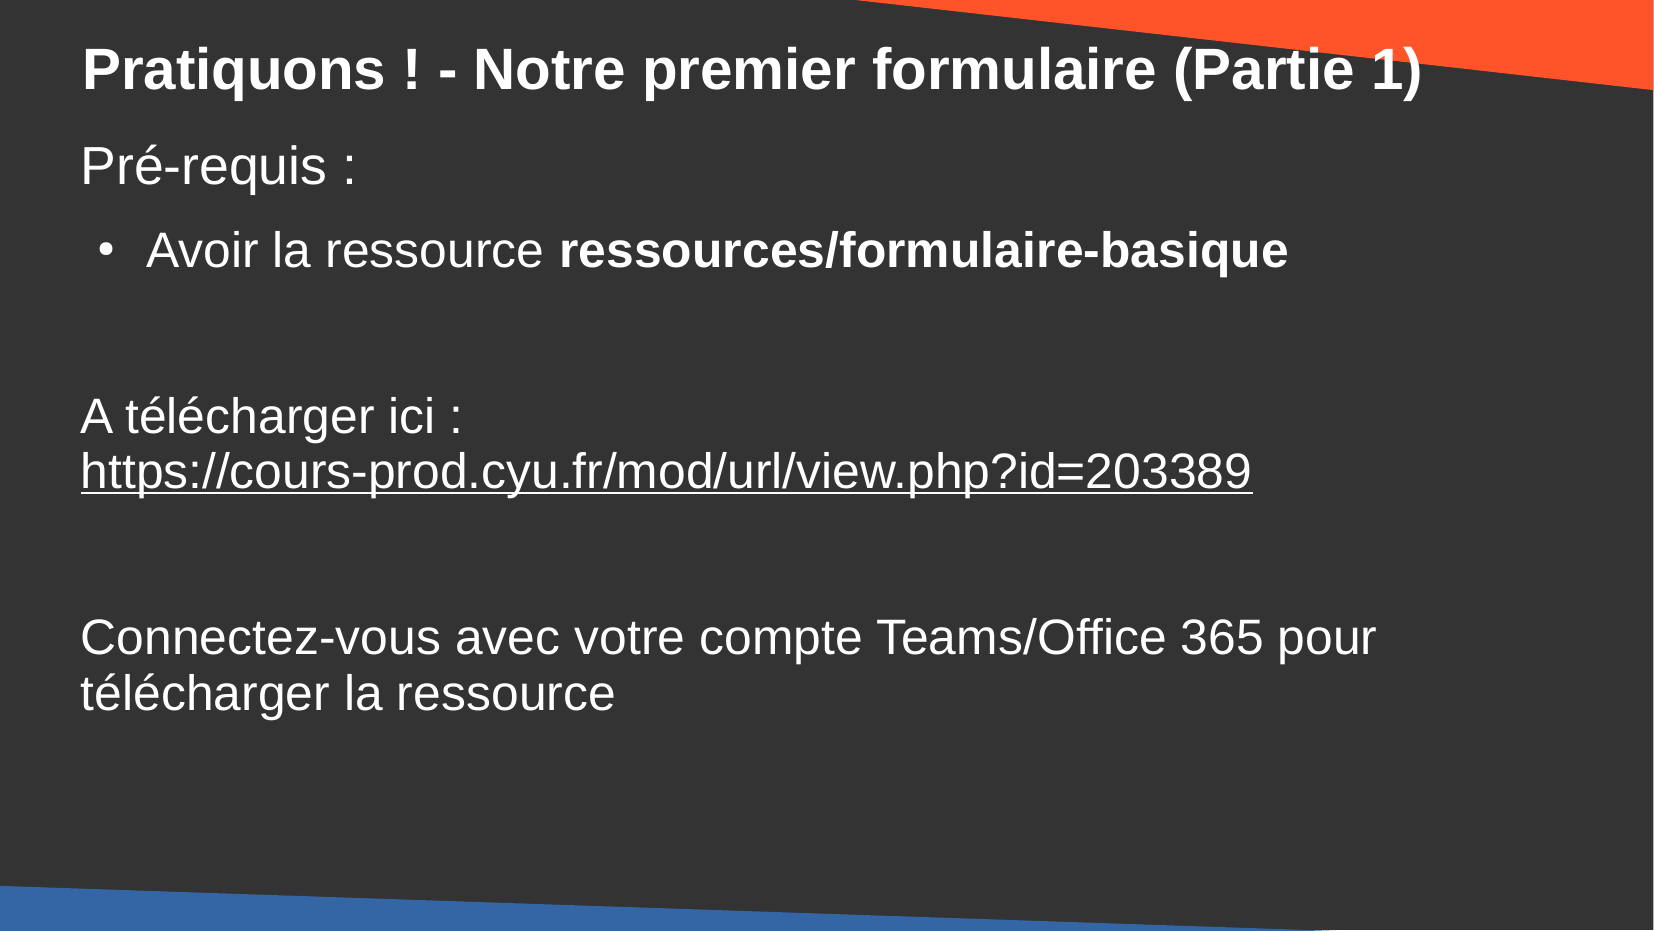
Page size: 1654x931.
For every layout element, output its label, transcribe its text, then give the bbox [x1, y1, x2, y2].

list Pré-requis : Avoir la ressource ressources/formulaire-basique A télécharger ici :https://cours-prod.cyu.fr/mod/url/view.php?id=203389 Connectez-vous avec votre compte Teams/Office 365 pour télécharger la ressource [80, 135, 1620, 721]
text_box [855, 0, 1654, 91]
text_box [0, 885, 1337, 931]
title Pratiquons ! - Notre premier formulaire (Partie 1) [82, 37, 1571, 114]
